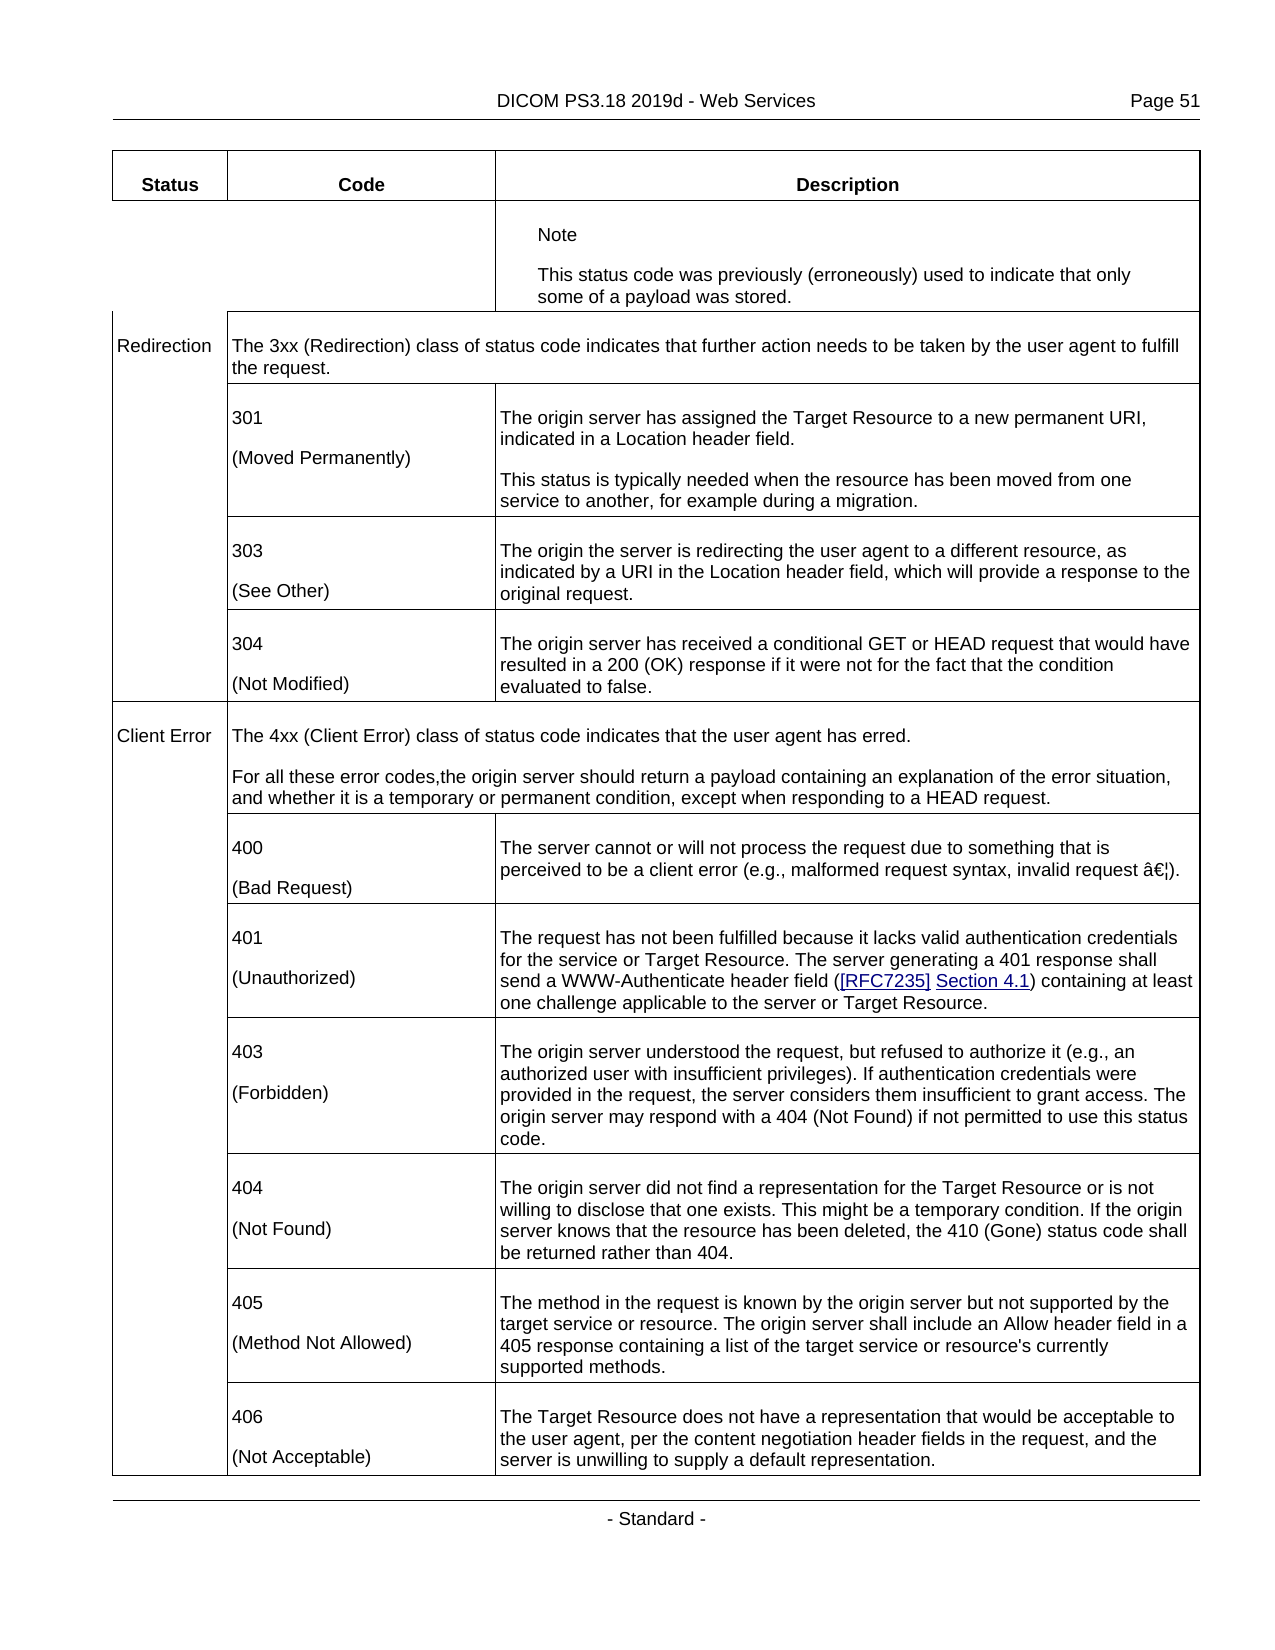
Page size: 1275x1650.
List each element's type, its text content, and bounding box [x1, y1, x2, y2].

table_cell The method in the request is known by the origin server but not supported by the target service or resource. The origin server shall include an Allow header field in a 405 response containing a list of the target service or resource's currently supported methods. [496, 1269, 1199, 1382]
table_cell The origin server understood the request, but refused to authorize it (e.g., an authorized user with insufficient privileges). If authentication credentials were provided in the request, the server considers them insufficient to grant access. The origin server may respond with a 404 (Not Found) if not permitted to use this status code. [496, 1018, 1199, 1153]
table_cell The origin server did not find a representation for the Target Resource or is not willing to disclose that one exists. This might be a temporary condition. If the origin server knows that the resource has been deleted, the 410 (Gone) status code shall be returned rather than 404. [496, 1154, 1199, 1267]
table_cell The 4xx (Client Error) class of status code indicates that the user agent has erred. For all these error codes,the origin server should return a payload containing an explanation of the error situation, and whether it is a temporary or permanent condition, except when responding to a HEAD request. [228, 702, 1199, 813]
table_cell The origin the server is redirecting the user agent to a different resource, as indicated by a URI in the Location header field, which will provide a response to the original request. [496, 517, 1199, 608]
table_cell 406 (Not Acceptable) [228, 1383, 495, 1475]
table_cell The request has not been fulfilled because it lacks valid authentication credentials for the service or Target Resource. The server generating a 401 response shall send a WWW-Authenticate header field ([RFC7235] Section 4.1) containing at least one challenge applicable to the server or Target Resource. [496, 904, 1199, 1017]
table_cell The origin server has assigned the Target Resource to a new permanent URI, indicated in a Location header field. This status is typically needed when the resource has been moved from one service to another, for example during a migration. [496, 384, 1199, 516]
table_header Description [496, 151, 1199, 200]
table_cell 304 (Not Modified) [228, 610, 495, 701]
table_cell The Target Resource does not have a representation that would be acceptable to the user agent, per the content negotiation header fields in the request, and the server is unwilling to supply a default representation. [496, 1383, 1199, 1475]
table_cell 400 (Bad Request) [228, 814, 495, 903]
table_header Status [113, 151, 227, 200]
table_cell The server cannot or will not process the request due to something that is perceived to be a client error (e.g., malformed request syntax, invalid request â€¦). [496, 814, 1199, 903]
table_cell 403 (Forbidden) [228, 1018, 495, 1153]
table_cell 401 (Unauthorized) [228, 904, 495, 1017]
table_cell Note This status code was previously (erroneously) used to indicate that only some of a payload was stored. [496, 201, 1199, 311]
table_cell Client Error [113, 702, 227, 1475]
table_cell The 3xx (Redirection) class of status code indicates that further action needs to be taken by the user agent to fulfill the request. [228, 312, 1199, 382]
table_cell 301 (Moved Permanently) [228, 384, 495, 516]
table_cell 405 (Method Not Allowed) [228, 1269, 495, 1382]
table_cell [228, 201, 495, 311]
table_cell 404 (Not Found) [228, 1154, 495, 1267]
table_cell The origin server has received a conditional GET or HEAD request that would have resulted in a 200 (OK) response if it were not for the fact that the condition evaluated to false. [496, 610, 1199, 701]
table_cell 303 (See Other) [228, 517, 495, 608]
table_cell Redirection [113, 311, 227, 701]
table_header Code [228, 151, 495, 200]
